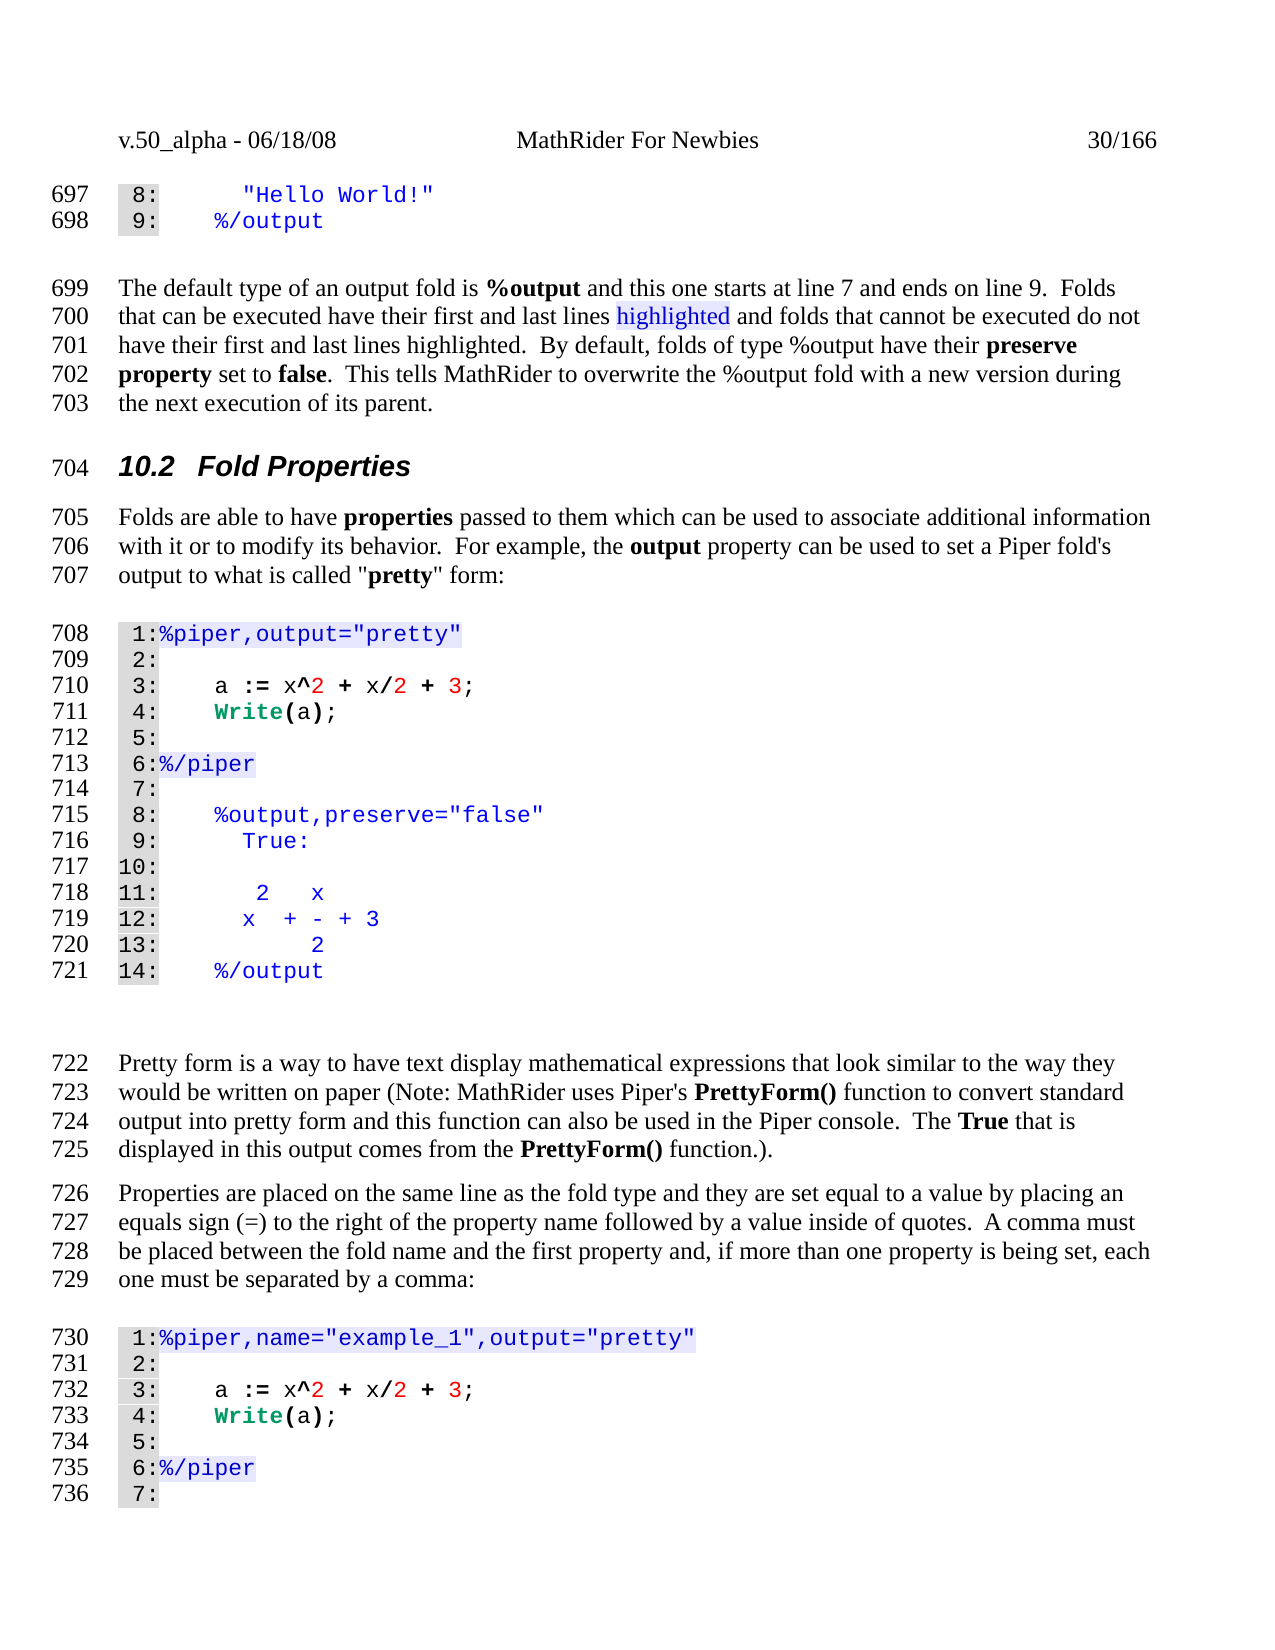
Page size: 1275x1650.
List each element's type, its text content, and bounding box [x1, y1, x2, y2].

text 9: %/output [118, 210, 1157, 236]
subtitle Fold Properties [118, 449, 1157, 482]
text 3: a := x^2 + x/2 + 3; [118, 1378, 1157, 1404]
text 6:%/piper [118, 752, 1157, 778]
text 9: True: [118, 830, 1157, 856]
text 13: 2 [118, 933, 1157, 959]
text 1:%piper,output="pretty" [118, 622, 1157, 648]
text 11: 2 x [118, 882, 1157, 907]
text 3: a := x^2 + x/2 + 3; [118, 674, 1157, 700]
text 2: [118, 1353, 1157, 1378]
text 14: %/output [118, 959, 1157, 985]
text The default type of an output fold is %output and this one starts at line 7 and ends on line 9. Folds that can be executed have their first and last lines highlighted and folds that cannot be executed do not have their first and last lines highlighted. By default, folds of type %output have their preserve property set to false. This tells MathRider to overwrite the %output fold with a new version during the next execution of its parent. [118, 273, 1157, 416]
text Pretty form is a way to have text display mathematical expressions that look similar to the way they would be written on paper (Note: MathRider uses Piper's PrettyForm() function to convert standard output into pretty form and this function can also be used in the Piper console. The True that is displayed in this output comes from the PrettyForm() function.). [118, 1048, 1157, 1163]
text 4: Write(a); [118, 1404, 1157, 1430]
text 5: [118, 726, 1157, 752]
text Folds are able to have properties passed to them which can be used to associate additional information with it or to modify its behavior. For example, the output property can be used to set a Piper fold's output to what is called "pretty" form: [118, 502, 1157, 589]
text 5: [118, 1430, 1157, 1456]
text 8: %output,preserve="false" [118, 804, 1157, 830]
text 2: [118, 648, 1157, 674]
text 1:%piper,name="example_1",output="pretty" [118, 1327, 1157, 1353]
text 6:%/piper [118, 1456, 1157, 1482]
text 12: x + - + 3 [118, 907, 1157, 933]
text Properties are placed on the same line as the fold type and they are set equal to a value by placing an equals sign (=) to the right of the property name followed by a value inside of quotes. A comma must be placed between the fold name and the first property and, if more than one property is being set, each one must be separated by a comma: [118, 1178, 1157, 1293]
text 4: Write(a); [118, 700, 1157, 726]
text 7: [118, 1482, 1157, 1508]
text 10: [118, 856, 1157, 882]
text 8: "Hello World!" [118, 184, 1157, 210]
text 7: [118, 778, 1157, 804]
